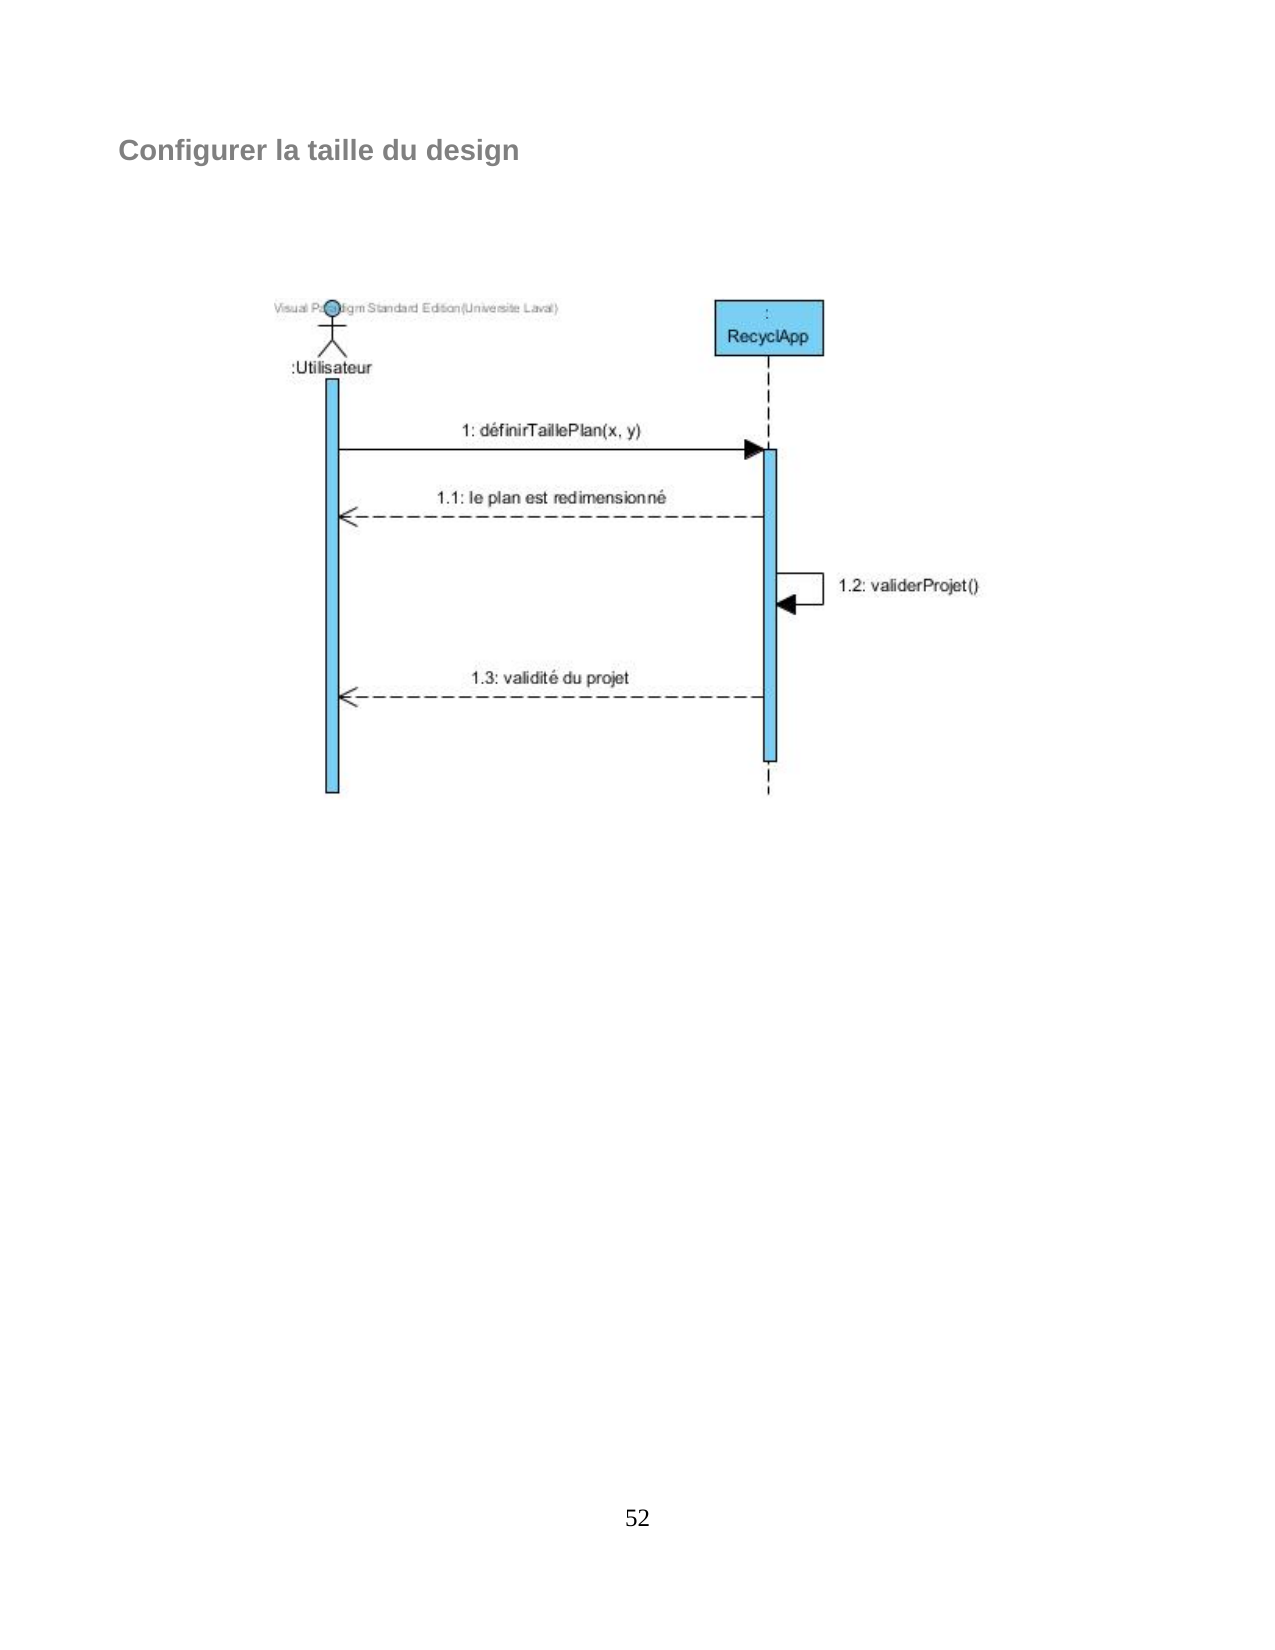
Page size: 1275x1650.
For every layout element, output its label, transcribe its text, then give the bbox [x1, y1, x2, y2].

subtitle Configurer la taille du design [118, 133, 1157, 166]
picture [274, 298, 1001, 800]
